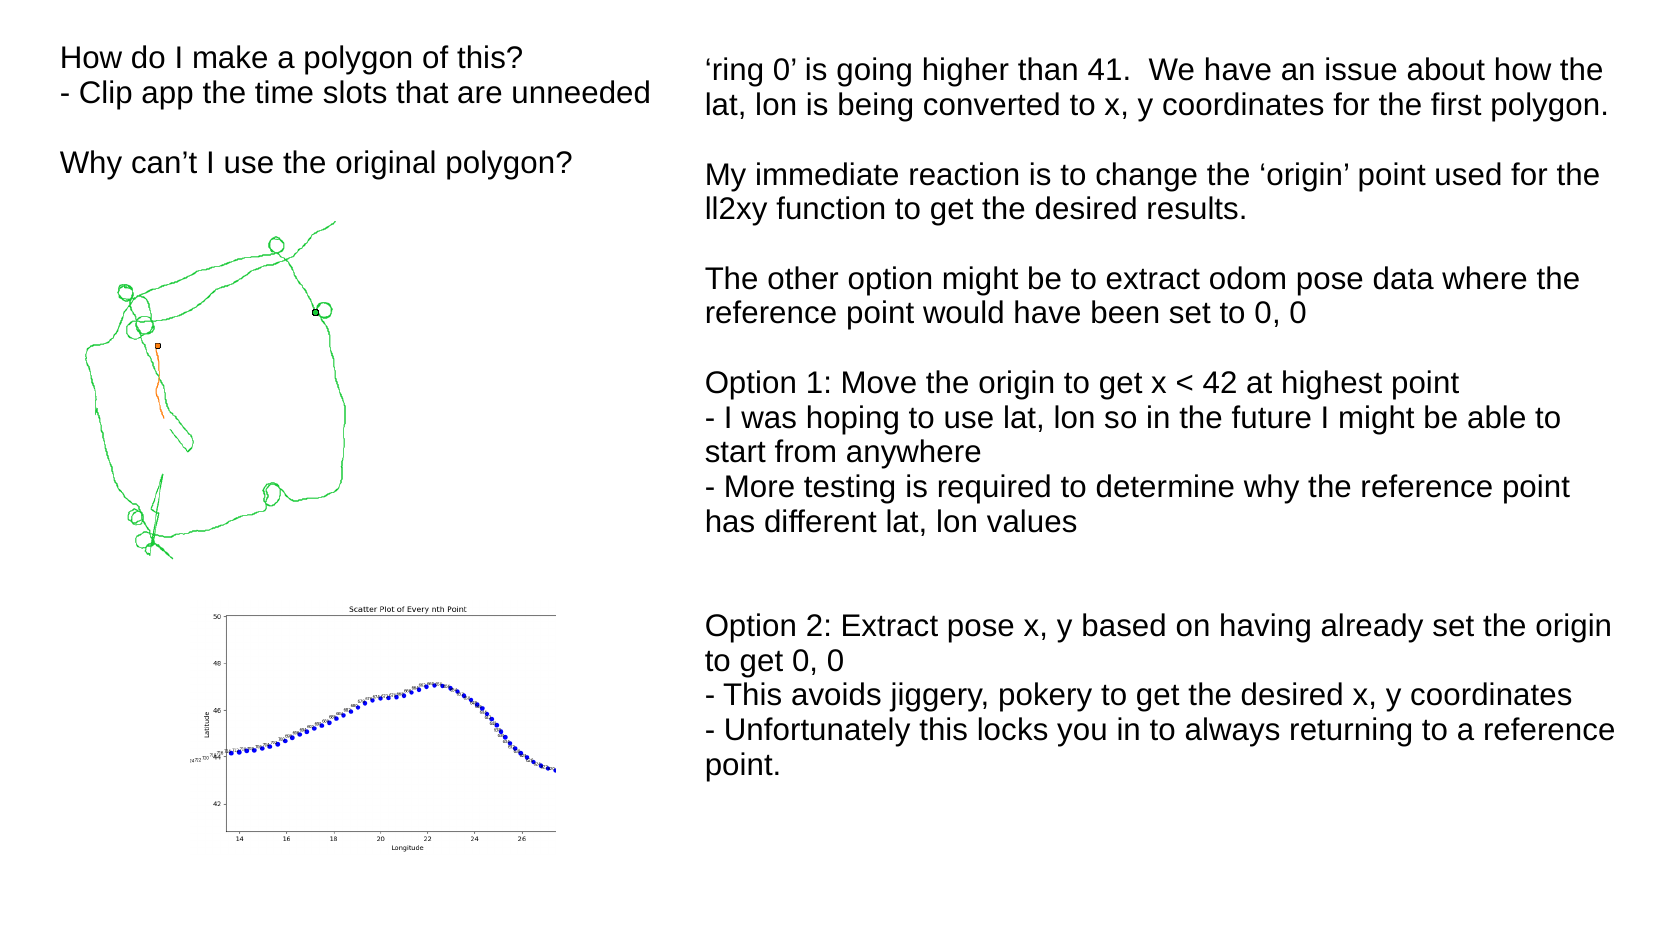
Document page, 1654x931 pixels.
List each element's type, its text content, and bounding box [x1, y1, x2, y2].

picture [45, 221, 376, 571]
text_box How do I make a polygon of this? - Clip app the time slots that are unneeded Why can’t I use the original polygon? [45, 33, 721, 259]
text_box ‘ring 0’ is going higher than 41. We have an issue about how the lat, lon is being converted to x, y coordinates for the first polygon. My immediate reaction is to change the ‘origin’ point used for the ll2xy function to get the desired results. The other option might be to extract odom pose data where the reference point would have been set to 0, 0 Option 1: Move the origin to get x < 42 at highest point - I was hoping to use lat, lon so in the future I might be able to start from anywhere - More testing is required to determine why the reference point has different lat, lon values Option 2: Extract pose x, y based on having already set the origin to get 0, 0 - This avoids jiggery, pokery to get the desired x, y coordinates - Unfortunately this locks you in to always returning to a reference point. [690, 45, 1636, 824]
picture [190, 600, 556, 856]
